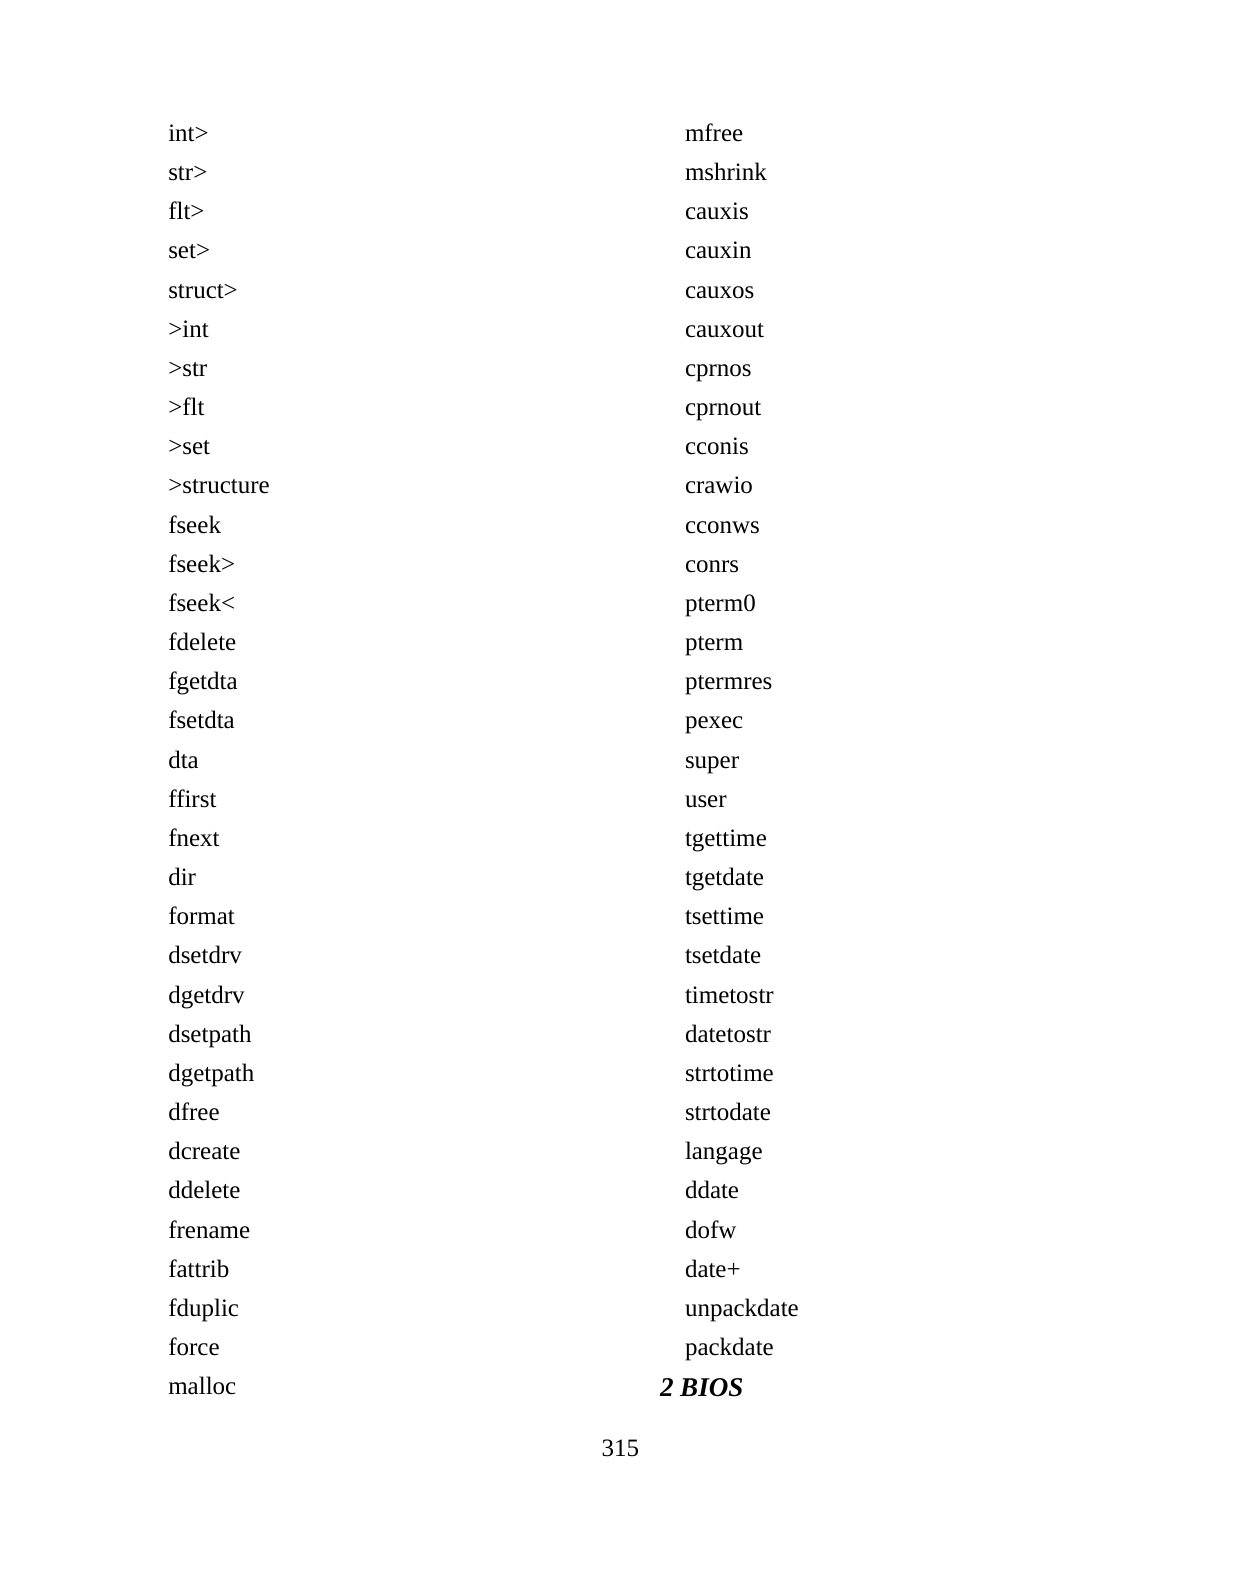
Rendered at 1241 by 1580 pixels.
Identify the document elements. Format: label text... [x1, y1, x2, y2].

text mfree [685, 118, 1122, 147]
text strtotime [685, 1058, 1122, 1087]
text pexec [685, 706, 1122, 734]
text super [685, 745, 1122, 773]
text fseek< [168, 588, 605, 617]
text >str [168, 353, 605, 382]
text dsetpath [168, 1019, 605, 1048]
text set> [168, 236, 605, 264]
text dofw [685, 1215, 1122, 1243]
text tgetdate [685, 862, 1122, 891]
text 2 BIOS [660, 1371, 1122, 1403]
text strtodate [685, 1097, 1122, 1126]
text date+ [685, 1254, 1122, 1283]
text format [168, 901, 605, 930]
text dgetdrv [168, 980, 605, 1008]
text struct> [168, 275, 605, 303]
text >int [168, 314, 605, 343]
text dgetpath [168, 1058, 605, 1087]
text dir [168, 862, 605, 891]
text fnext [168, 823, 605, 852]
text str> [168, 157, 605, 186]
text tsettime [685, 901, 1122, 930]
text fattrib [168, 1254, 605, 1283]
text frename [168, 1215, 605, 1243]
text user [685, 784, 1122, 813]
text dta [168, 745, 605, 773]
text datetostr [685, 1019, 1122, 1048]
text fseek> [168, 549, 605, 578]
text cconws [685, 510, 1122, 538]
text pterm [685, 627, 1122, 656]
text ddate [685, 1176, 1122, 1204]
text ddelete [168, 1176, 605, 1204]
text fsetdta [168, 706, 605, 734]
text fduplic [168, 1293, 605, 1322]
text conrs [685, 549, 1122, 578]
text ffirst [168, 784, 605, 813]
text packdate [685, 1332, 1122, 1361]
text cprnos [685, 353, 1122, 382]
text dsetdrv [168, 941, 605, 969]
text >structure [168, 471, 605, 499]
text mshrink [685, 157, 1122, 186]
text malloc [168, 1371, 605, 1400]
text cauxin [685, 236, 1122, 264]
text tsetdate [685, 941, 1122, 969]
text fgetdta [168, 666, 605, 695]
text >set [168, 431, 605, 460]
text cauxout [685, 314, 1122, 343]
text tgettime [685, 823, 1122, 852]
text cprnout [685, 392, 1122, 421]
text crawio [685, 471, 1122, 499]
text flt> [168, 196, 605, 225]
text ptermres [685, 666, 1122, 695]
text dcreate [168, 1136, 605, 1165]
text int> [168, 118, 605, 147]
text cauxos [685, 275, 1122, 303]
text cconis [685, 431, 1122, 460]
text fdelete [168, 627, 605, 656]
text dfree [168, 1097, 605, 1126]
text fseek [168, 510, 605, 538]
text unpackdate [685, 1293, 1122, 1322]
text timetostr [685, 980, 1122, 1008]
text >flt [168, 392, 605, 421]
text cauxis [685, 196, 1122, 225]
text pterm0 [685, 588, 1122, 617]
text langage [685, 1136, 1122, 1165]
text force [168, 1332, 605, 1361]
